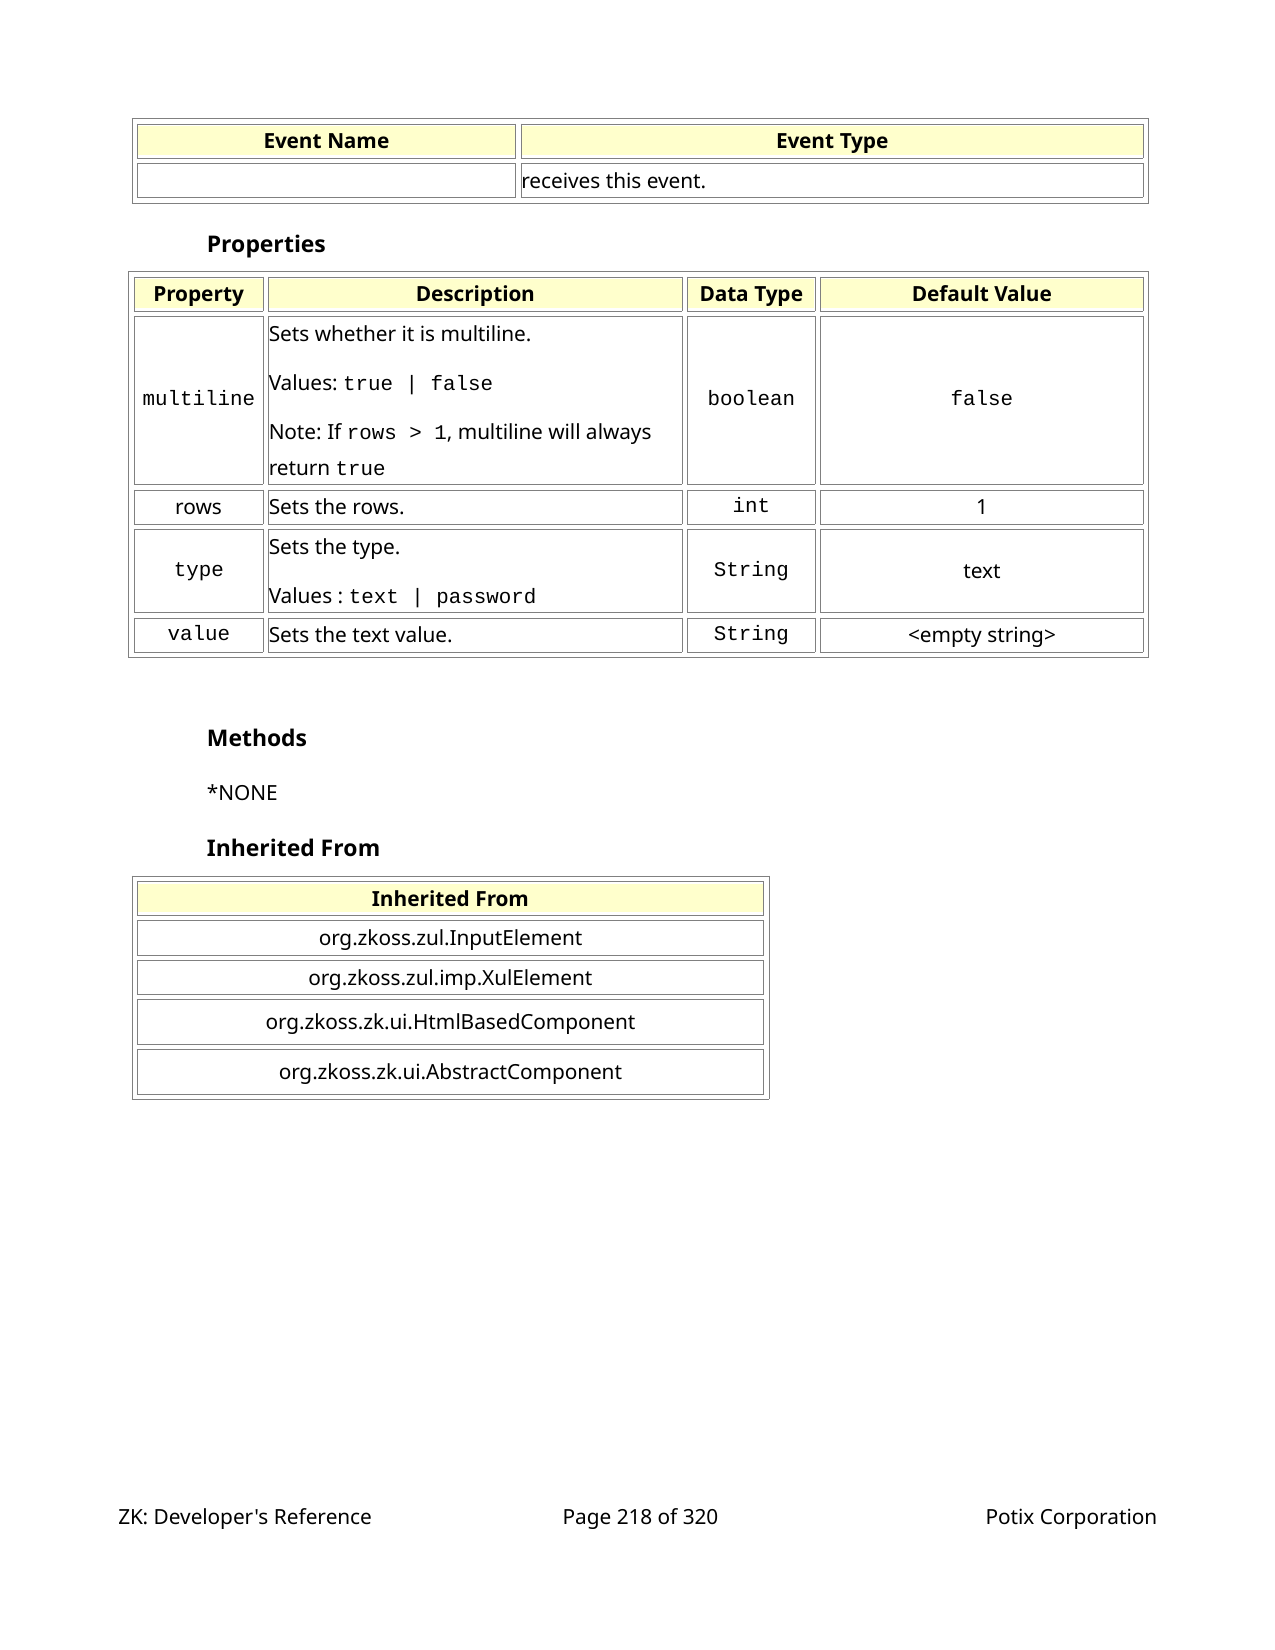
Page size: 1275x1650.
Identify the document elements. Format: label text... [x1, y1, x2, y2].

table_cell org.zkoss.zul.InputElement [134, 915, 766, 954]
table_cell int [685, 484, 817, 523]
table_cell boolean [685, 311, 817, 484]
table_header Default Value [818, 272, 1146, 311]
subtitle Inherited From [207, 832, 1157, 863]
table_cell org.zkoss.zk.ui.HtmlBasedComponent [134, 994, 766, 1044]
table_cell receives this event. [518, 158, 1146, 197]
table_cell false [818, 311, 1146, 484]
table_cell Sets the type. Values : text | password [266, 524, 685, 612]
table_header Event Name [134, 119, 518, 158]
table_cell 1 [818, 484, 1146, 523]
table_cell org.zkoss.zul.imp.XulElement [134, 955, 766, 994]
table_cell <empty string> [818, 612, 1146, 652]
table_cell org.zkoss.zk.ui.AbstractComponent [134, 1044, 766, 1093]
table_header Event Type [518, 119, 1146, 158]
table_cell String [685, 524, 817, 612]
table_cell type [131, 524, 266, 612]
table_cell Sets whether it is multiline. Values: true | false Note: If rows > 1, multiline will always return true [266, 311, 685, 484]
table_header Property [131, 272, 266, 311]
table_cell Sets the text value. [266, 612, 685, 652]
table_cell rows [131, 484, 266, 523]
table_header Description [266, 272, 685, 311]
table_header Data Type [685, 272, 817, 311]
text *NONE [207, 778, 1157, 807]
table_cell [134, 158, 518, 197]
table_cell multiline [131, 311, 266, 484]
table_header Inherited From [134, 877, 766, 915]
subtitle Properties [207, 227, 1157, 259]
table_cell String [685, 612, 817, 652]
table_cell Sets the rows. [266, 484, 685, 523]
subtitle Methods [207, 722, 1157, 753]
table_cell text [818, 524, 1146, 612]
table_cell value [131, 612, 266, 652]
